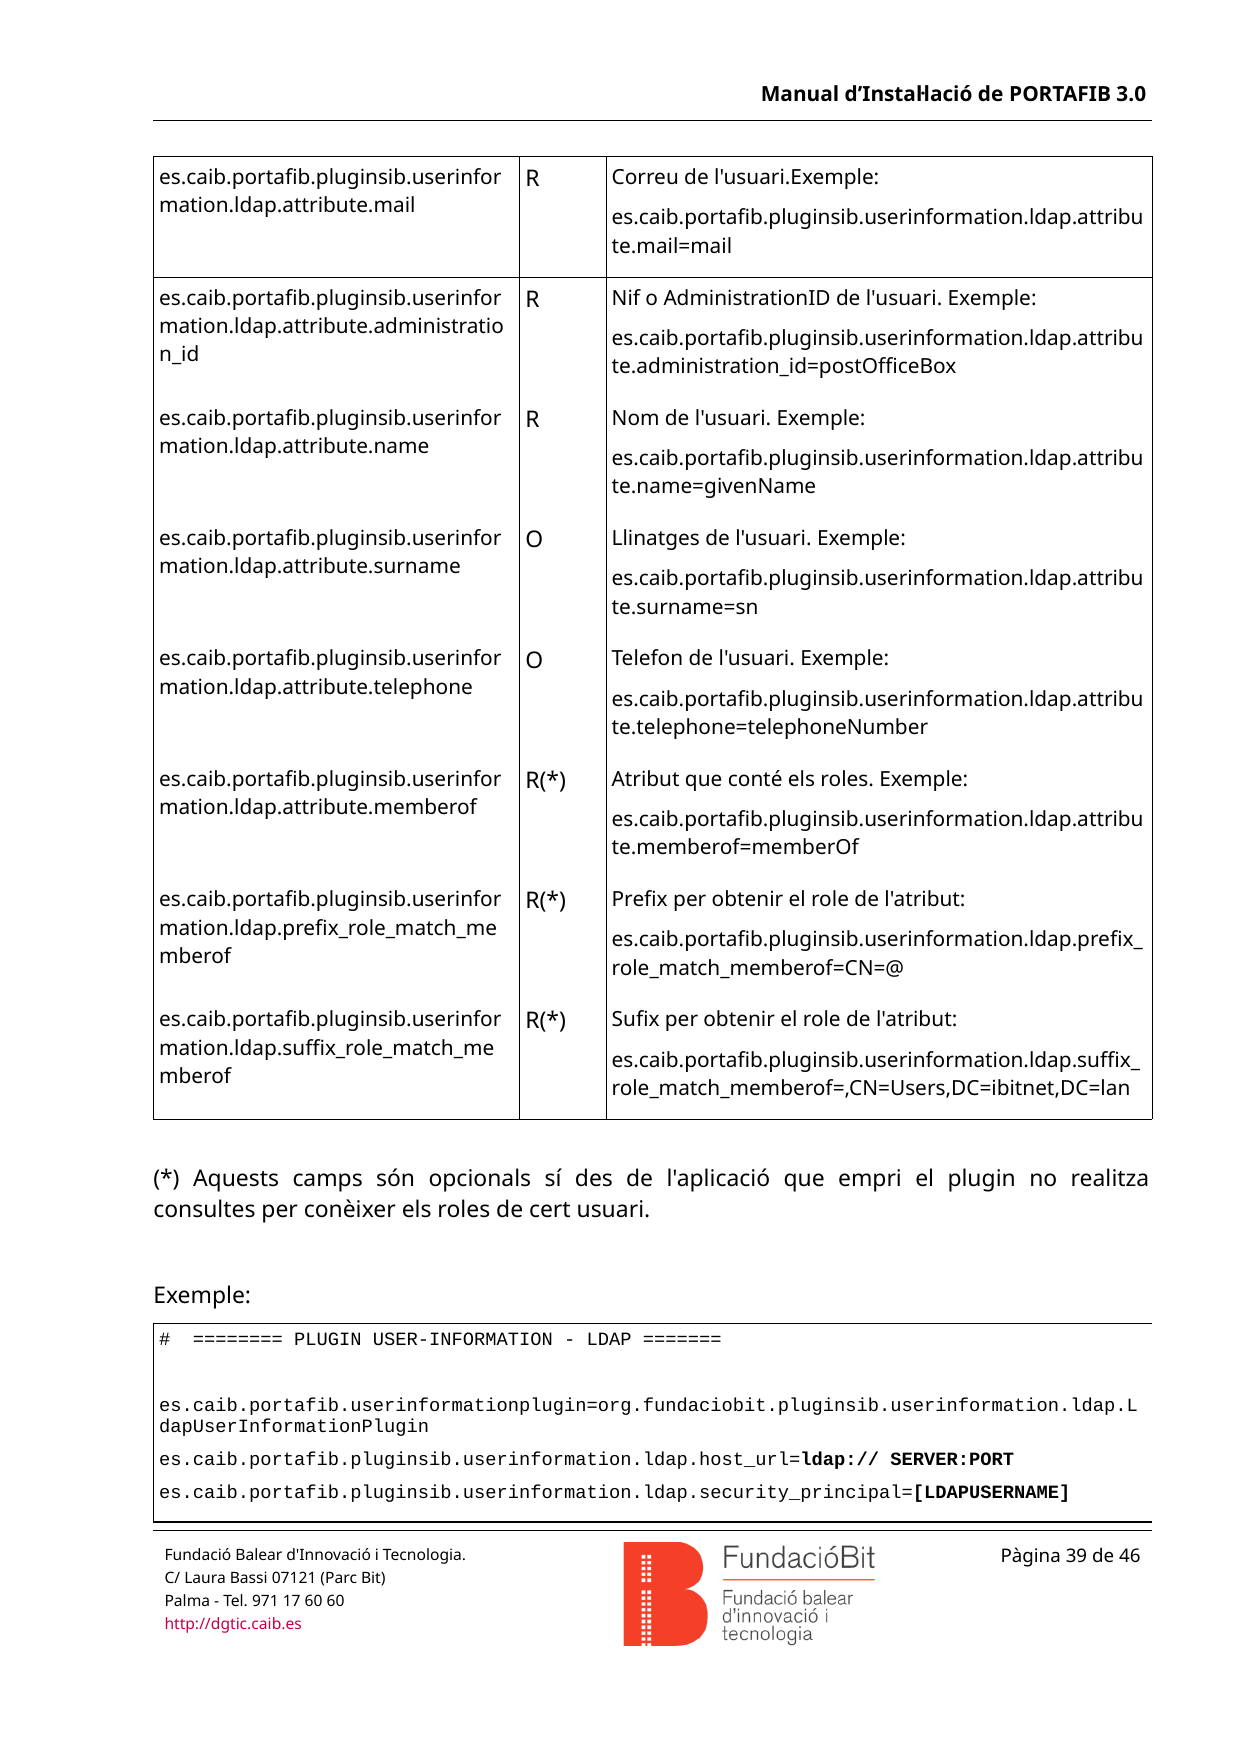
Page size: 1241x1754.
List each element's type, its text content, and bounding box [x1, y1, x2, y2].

table_cell Atribut que conté els roles. Exemple: es.caib.portafib.pluginsib.userinformation.ldap.attribute.memberof=memberOf [607, 758, 1152, 878]
table_cell Sufix per obtenir el role de l'atribut: es.caib.portafib.pluginsib.userinformation.ldap.suffix_role_match_memberof=,CN=Users,DC=ibitnet,DC=lan [607, 999, 1152, 1119]
table_cell es.caib.portafib.pluginsib.userinformation.ldap.attribute.telephone [154, 638, 519, 758]
table_cell R(*) [520, 879, 606, 999]
table_cell es.caib.portafib.pluginsib.userinformation.ldap.attribute.memberof [154, 758, 519, 878]
table_cell Prefix per obtenir el role de l'atribut: es.caib.portafib.pluginsib.userinformation.ldap.prefix_role_match_memberof=CN=@ [607, 879, 1152, 999]
table_cell R(*) [520, 999, 606, 1119]
table_cell O [520, 518, 606, 638]
table_cell es.caib.portafib.pluginsib.userinformation.ldap.prefix_role_match_memberof [154, 879, 519, 999]
table_cell es.caib.portafib.pluginsib.userinformation.ldap.attribute.mail [154, 157, 519, 277]
table_cell R [520, 397, 606, 517]
table_cell Llinatges de l'usuari. Exemple: es.caib.portafib.pluginsib.userinformation.ldap.attribute.surname=sn [607, 518, 1152, 638]
table_cell es.caib.portafib.pluginsib.userinformation.ldap.attribute.name [154, 397, 519, 517]
table_cell Correu de l'usuari.Exemple: es.caib.portafib.pluginsib.userinformation.ldap.attribute.mail=mail [607, 157, 1152, 277]
table_cell Nom de l'usuari. Exemple: es.caib.portafib.pluginsib.userinformation.ldap.attribute.name=givenName [607, 397, 1152, 517]
table_cell R [520, 278, 606, 397]
table_cell Nif o AdministrationID de l'usuari. Exemple: es.caib.portafib.pluginsib.userinformation.ldap.attribute.administration_id=postOfficeBox [607, 278, 1152, 397]
text (*) Aquests camps són opcionals sí des de l'aplicació que empri el plugin no realitza consultes per conèixer els roles de cert usuari. [153, 1162, 1152, 1225]
table_cell R [520, 157, 606, 277]
table_cell es.caib.portafib.pluginsib.userinformation.ldap.suffix_role_match_memberof [154, 999, 519, 1119]
table_cell Telefon de l'usuari. Exemple: es.caib.portafib.pluginsib.userinformation.ldap.attribute.telephone=telephoneNumber [607, 638, 1152, 758]
table_cell es.caib.portafib.pluginsib.userinformation.ldap.attribute.surname [154, 518, 519, 638]
table_cell es.caib.portafib.pluginsib.userinformation.ldap.attribute.administration_id [154, 278, 519, 397]
table_cell O [520, 638, 606, 758]
table_cell R(*) [520, 758, 606, 878]
text Exemple: [153, 1279, 1152, 1311]
picture [623, 1542, 875, 1646]
table_header # ======== PLUGIN USER-INFORMATION - LDAP ======= es.caib.portafib.userinformationplugin=org.fundaciobit.pluginsib.userinformation.ldap.LdapUserInformationPlugin es.caib.portafib.pluginsib.userinformation.ldap.host_url=ldap:// SERVER:PORT es.caib.portafib.pluginsib.userinformation.ldap.security_principal=[LDAPUSERNAME] [154, 1324, 1152, 1521]
